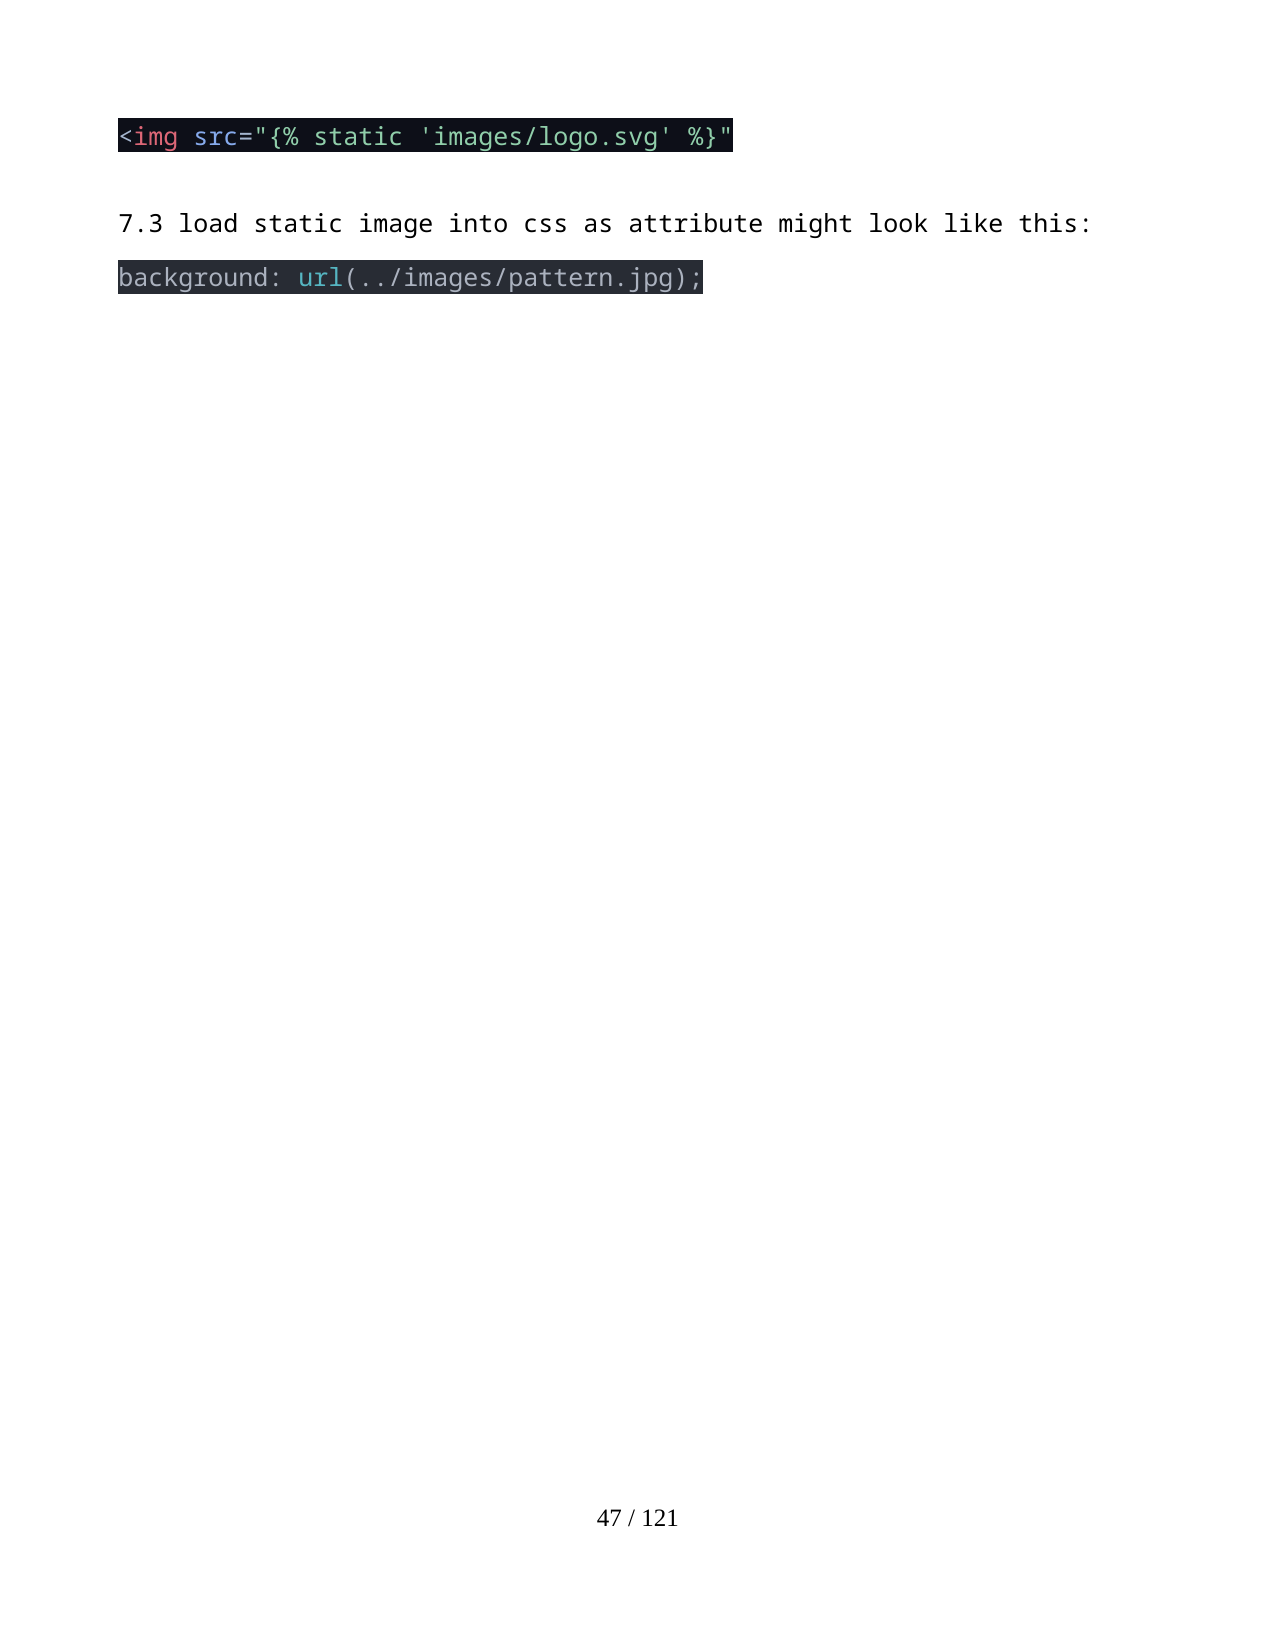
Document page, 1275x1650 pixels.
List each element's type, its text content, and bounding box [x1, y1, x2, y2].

text <img src="{% static 'images/logo.svg' %}" [118, 118, 1157, 152]
text 7.3 load static image into css as attribute might look like this: [118, 206, 1157, 240]
text background: url(../images/pattern.jpg); [118, 260, 1157, 294]
